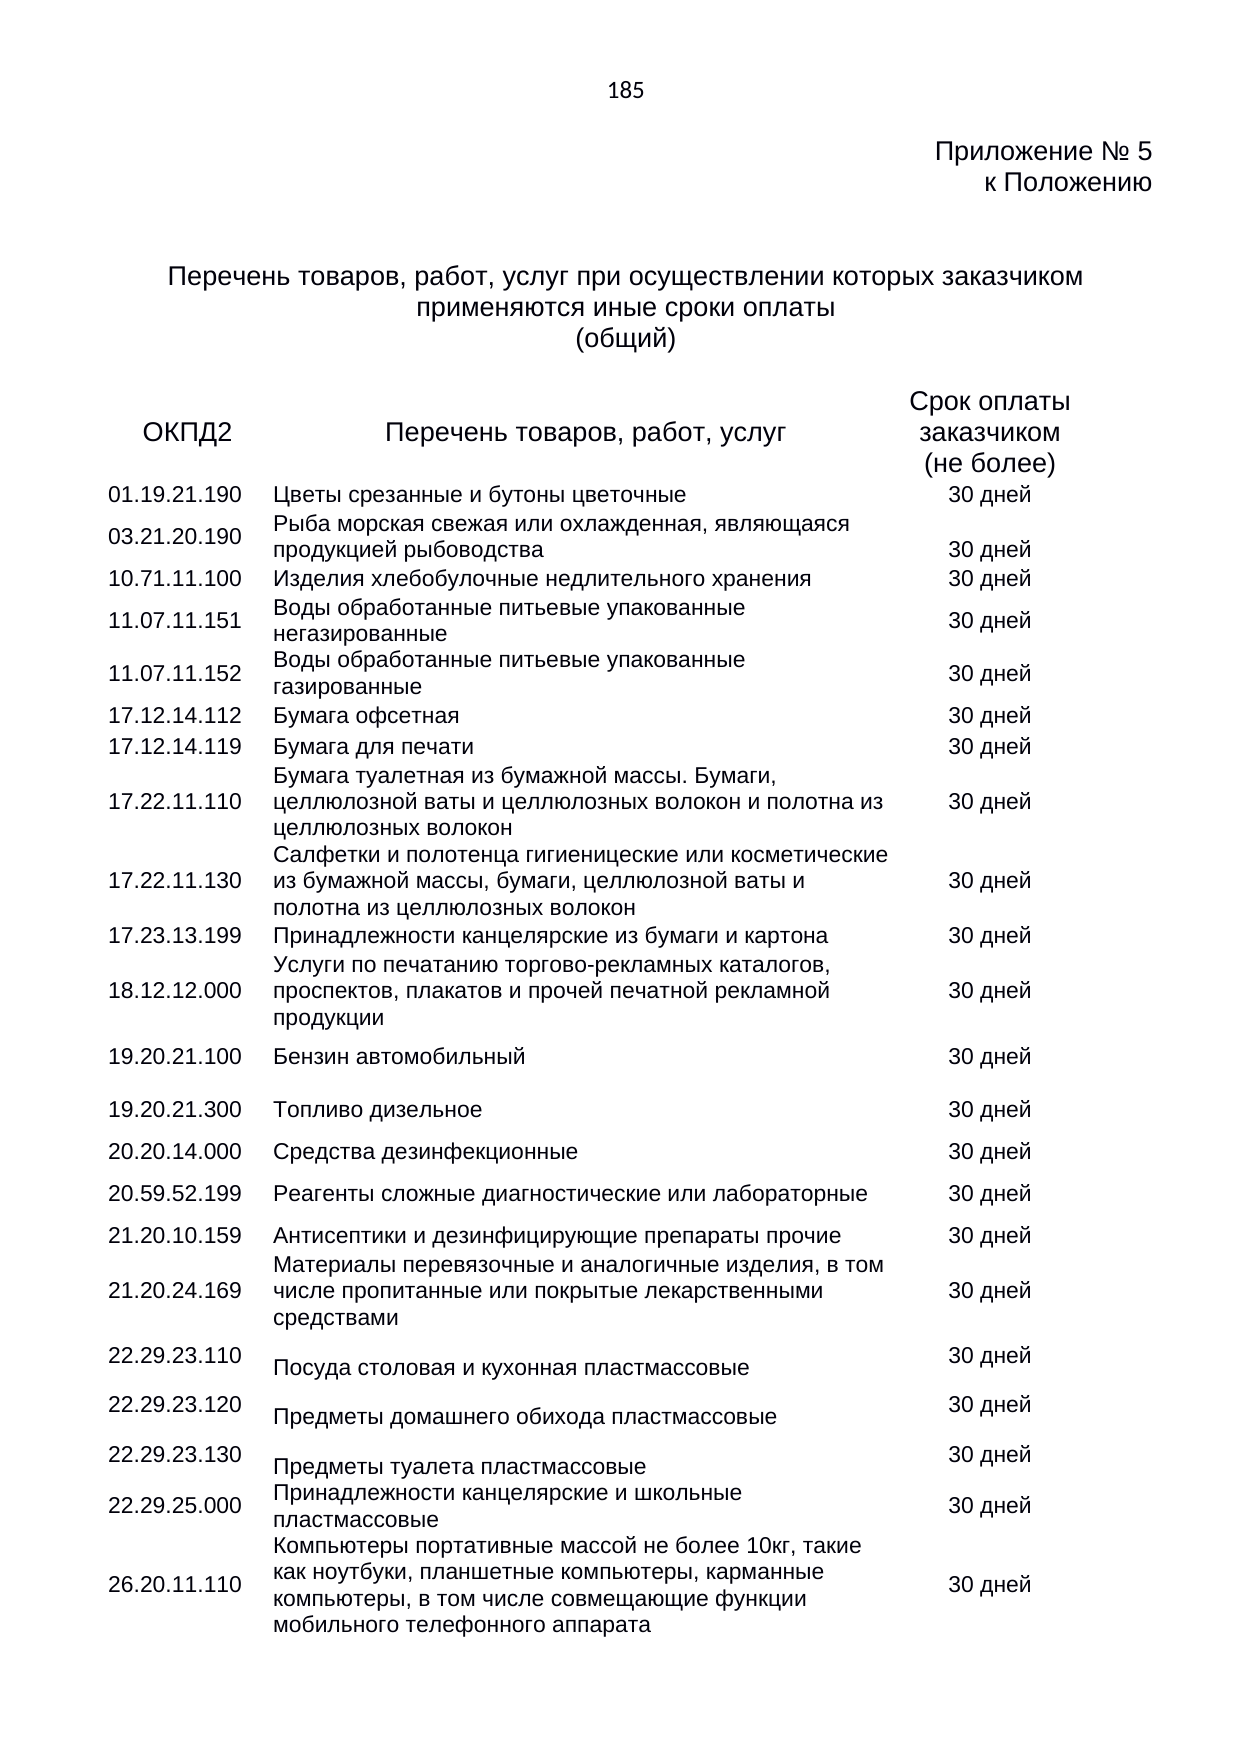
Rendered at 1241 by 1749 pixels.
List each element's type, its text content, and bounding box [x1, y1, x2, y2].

table_header ОКПД2 [105, 385, 270, 478]
text Приложение № 5 [99, 135, 1152, 166]
table_cell Реагенты сложные диагностические или лабораторные [270, 1167, 902, 1220]
table_cell 30 дней [902, 920, 1078, 951]
table_cell 30 дней [902, 1136, 1078, 1167]
table_cell 30 дней [902, 510, 1078, 562]
table_cell Бумага офсетная [270, 699, 902, 730]
text (общий) [99, 322, 1152, 353]
table_cell Бензин автомобильный [270, 1030, 902, 1083]
table_cell 30 дней [902, 1479, 1078, 1532]
table_cell 30 дней [902, 1380, 1078, 1429]
table_cell Изделия хлебобулочные недлительного хранения [270, 563, 902, 594]
table_cell 30 дней [902, 762, 1078, 841]
table_cell Принадлежности канцелярские и школьные пластмассовые [270, 1479, 902, 1532]
table_cell 26.20.11.110 [105, 1532, 270, 1637]
table_cell 30 дней [902, 594, 1078, 646]
table_cell Воды обработанные питьевые упакованные негазированные [270, 594, 902, 646]
table_cell Компьютеры портативные массой не более 10кг, такие как ноутбуки, планшетные компьютеры, карманные компьютеры, в том числе совмещающие функции мобильного телефонного аппарата [270, 1532, 902, 1637]
table_cell 30 дней [902, 951, 1078, 1030]
table_cell Бумага для печати [270, 730, 902, 762]
table_cell 30 дней [902, 479, 1078, 510]
table_cell 20.59.52.199 [105, 1167, 270, 1220]
table_cell 30 дней [902, 1167, 1078, 1220]
table_cell 19.20.21.300 [105, 1083, 270, 1136]
table_cell Бумага туалетная из бумажной массы. Бумаги, целлюлозной ваты и целлюлозных волокон и полотна из целлюлозных волокон [270, 762, 902, 841]
table_cell 30 дней [902, 1251, 1078, 1330]
table_cell Посуда столовая и кухонная пластмассовые [270, 1330, 902, 1380]
table_cell 11.07.11.151 [105, 594, 270, 646]
table_cell 21.20.10.159 [105, 1220, 270, 1251]
table_cell 30 дней [902, 1532, 1078, 1637]
table_cell 30 дней [902, 1430, 1078, 1479]
table_cell 17.12.14.112 [105, 699, 270, 730]
table_cell 30 дней [902, 699, 1078, 730]
table_cell 22.29.25.000 [105, 1479, 270, 1532]
table_cell 03.21.20.190 [105, 510, 270, 562]
table_cell 30 дней [902, 1330, 1078, 1380]
table_cell 22.29.23.130 [105, 1430, 270, 1479]
table_cell 30 дней [902, 563, 1078, 594]
table_cell 17.22.11.110 [105, 762, 270, 841]
table_cell 22.29.23.120 [105, 1380, 270, 1429]
table_cell Услуги по печатанию торгово-рекламных каталогов, проспектов, плакатов и прочей печатной рекламной продукции [270, 951, 902, 1030]
table_cell 30 дней [902, 1030, 1078, 1083]
text к Положению [99, 166, 1152, 197]
table_cell Топливо дизельное [270, 1083, 902, 1136]
table_cell Рыба морская свежая или охлажденная, являющаяся продукцией рыбоводства [270, 510, 902, 562]
table_cell Принадлежности канцелярские из бумаги и картона [270, 920, 902, 951]
table_cell 01.19.21.190 [105, 479, 270, 510]
table_cell Материалы перевязочные и аналогичные изделия, в том числе пропитанные или покрытые лекарственными средствами [270, 1251, 902, 1330]
table_cell 30 дней [902, 841, 1078, 920]
table_cell Предметы домашнего обихода пластмассовые [270, 1380, 902, 1429]
table_cell 17.22.11.130 [105, 841, 270, 920]
table_cell 18.12.12.000 [105, 951, 270, 1030]
table_cell Антисептики и дезинфицирующие препараты прочие [270, 1220, 902, 1251]
table_cell 17.12.14.119 [105, 730, 270, 762]
table_header Перечень товаров, работ, услуг [270, 385, 902, 478]
table_cell 17.23.13.199 [105, 920, 270, 951]
table_cell Цветы срезанные и бутоны цветочные [270, 479, 902, 510]
table_cell 21.20.24.169 [105, 1251, 270, 1330]
table_cell 30 дней [902, 1220, 1078, 1251]
table_cell Предметы туалета пластмассовые [270, 1430, 902, 1479]
table_cell 20.20.14.000 [105, 1136, 270, 1167]
table_cell Воды обработанные питьевые упакованные газированные [270, 646, 902, 699]
table_cell Салфетки и полотенца гигиеницеские или косметические из бумажной массы, бумаги, целлюлозной ваты и полотна из целлюлозных волокон [270, 841, 902, 920]
table_cell 22.29.23.110 [105, 1330, 270, 1380]
text Перечень товаров, работ, услуг при осуществлении которых заказчиком применяются иные сроки оплаты [99, 260, 1152, 322]
table_cell 10.71.11.100 [105, 563, 270, 594]
table_header Срок оплаты заказчиком (не более) [902, 385, 1078, 478]
table_cell Средства дезинфекционные [270, 1136, 902, 1167]
table_cell 30 дней [902, 646, 1078, 699]
table_cell 30 дней [902, 730, 1078, 762]
table_cell 30 дней [902, 1083, 1078, 1136]
table_cell 19.20.21.100 [105, 1030, 270, 1083]
table_cell 11.07.11.152 [105, 646, 270, 699]
